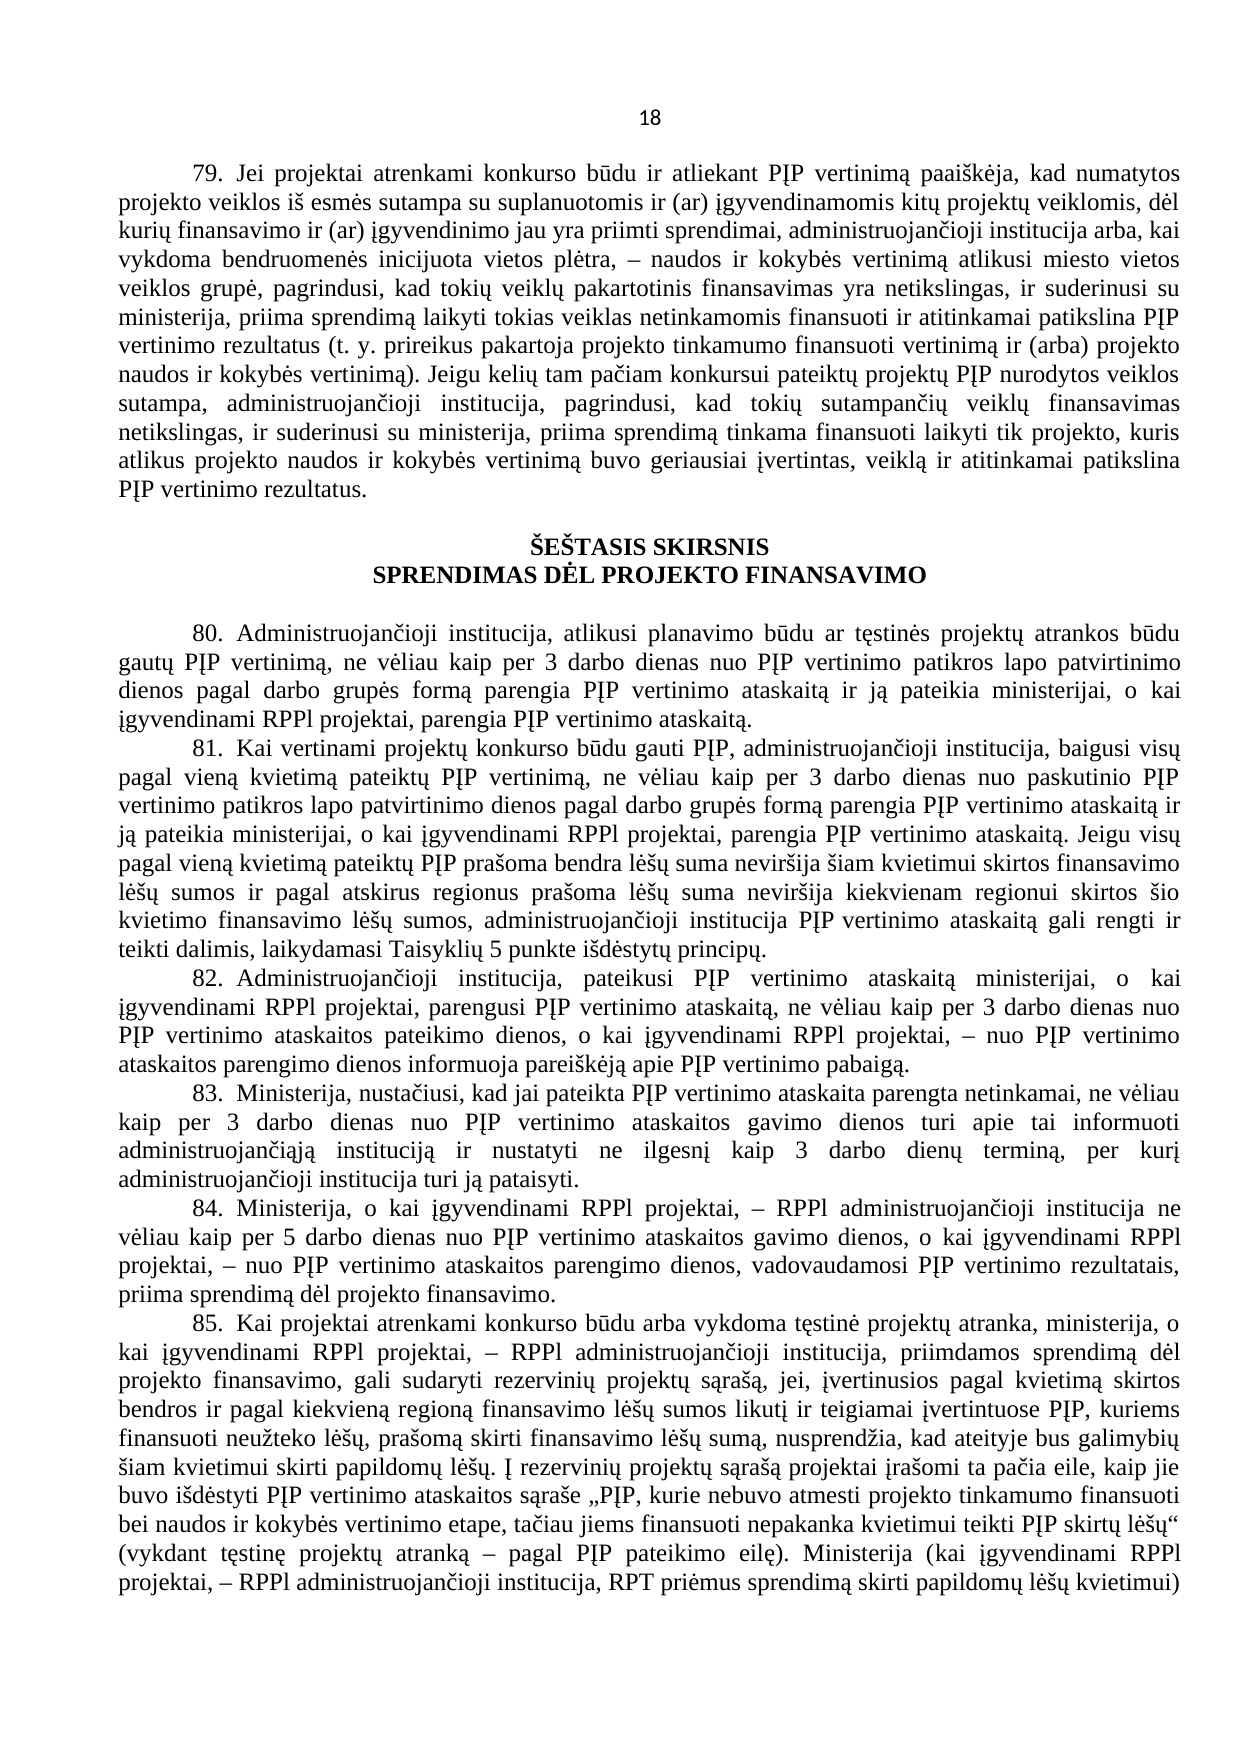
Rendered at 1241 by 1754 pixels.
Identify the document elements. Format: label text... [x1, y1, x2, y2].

text 84. Ministerija, o kai įgyvendinami RPPl projektai, – RPPl administruojančioji institucija ne vėliau kaip per 5 darbo dienas nuo PĮP vertinimo ataskaitos gavimo dienos, o kai įgyvendinami RPPl projektai, – nuo PĮP vertinimo ataskaitos parengimo dienos, vadovaudamosi PĮP vertinimo rezultatais, priima sprendimą dėl projekto finansavimo. [118, 1193, 1181, 1308]
subtitle ŠEŠTASIS SKIRSNIS [118, 532, 1181, 560]
text 81. Kai vertinami projektų konkurso būdu gauti PĮP, administruojančioji institucija, baigusi visų pagal vieną kvietimą pateiktų PĮP vertinimą, ne vėliau kaip per 3 darbo dienas nuo paskutinio PĮP vertinimo patikros lapo patvirtinimo dienos pagal darbo grupės formą parengia PĮP vertinimo ataskaitą ir ją pateikia ministerijai, o kai įgyvendinami RPPl projektai, parengia PĮP vertinimo ataskaitą. Jeigu visų pagal vieną kvietimą pateiktų PĮP prašoma bendra lėšų suma neviršija šiam kvietimui skirtos finansavimo lėšų sumos ir pagal atskirus regionus prašoma lėšų suma neviršija kiekvienam regionui skirtos šio kvietimo finansavimo lėšų sumos, administruojančioji institucija PĮP vertinimo ataskaitą gali rengti ir teikti dalimis, laikydamasi Taisyklių 5 punkte išdėstytų principų. [118, 733, 1181, 963]
text 79. Jei projektai atrenkami konkurso būdu ir atliekant PĮP vertinimą paaiškėja, kad numatytos projekto veiklos iš esmės sutampa su suplanuotomis ir (ar) įgyvendinamomis kitų projektų veiklomis, dėl kurių finansavimo ir (ar) įgyvendinimo jau yra priimti sprendimai, administruojančioji institucija arba, kai vykdoma bendruomenės inicijuota vietos plėtra, – naudos ir kokybės vertinimą atlikusi miesto vietos veiklos grupė, pagrindusi, kad tokių veiklų pakartotinis finansavimas yra netikslingas, ir suderinusi su ministerija, priima sprendimą laikyti tokias veiklas netinkamomis finansuoti ir atitinkamai patikslina PĮP vertinimo rezultatus (t. y. prireikus pakartoja projekto tinkamumo finansuoti vertinimą ir (arba) projekto naudos ir kokybės vertinimą). Jeigu kelių tam pačiam konkursui pateiktų projektų PĮP nurodytos veiklos sutampa, administruojančioji institucija, pagrindusi, kad tokių sutampančių veiklų finansavimas netikslingas, ir suderinusi su ministerija, priima sprendimą tinkama finansuoti laikyti tik projekto, kuris atlikus projekto naudos ir kokybės vertinimą buvo geriausiai įvertintas, veiklą ir atitinkamai patikslina PĮP vertinimo rezultatus. [118, 158, 1181, 503]
text 83. Ministerija, nustačiusi, kad jai pateikta PĮP vertinimo ataskaita parengta netinkamai, ne vėliau kaip per 3 darbo dienas nuo PĮP vertinimo ataskaitos gavimo dienos turi apie tai informuoti administruojančiąją instituciją ir nustatyti ne ilgesnį kaip 3 darbo dienų terminą, per kurį administruojančioji institucija turi ją pataisyti. [118, 1078, 1181, 1193]
text 82. Administruojančioji institucija, pateikusi PĮP vertinimo ataskaitą ministerijai, o kai įgyvendinami RPPl projektai, parengusi PĮP vertinimo ataskaitą, ne vėliau kaip per 3 darbo dienas nuo PĮP vertinimo ataskaitos pateikimo dienos, o kai įgyvendinami RPPl projektai, – nuo PĮP vertinimo ataskaitos parengimo dienos informuoja pareiškėją apie PĮP vertinimo pabaigą. [118, 963, 1181, 1078]
text 80. Administruojančioji institucija, atlikusi planavimo būdu ar tęstinės projektų atrankos būdu gautų PĮP vertinimą, ne vėliau kaip per 3 darbo dienas nuo PĮP vertinimo patikros lapo patvirtinimo dienos pagal darbo grupės formą parengia PĮP vertinimo ataskaitą ir ją pateikia ministerijai, o kai įgyvendinami RPPl projektai, parengia PĮP vertinimo ataskaitą. [118, 618, 1181, 733]
text 85. Kai projektai atrenkami konkurso būdu arba vykdoma tęstinė projektų atranka, ministerija, o kai įgyvendinami RPPl projektai, – RPPl administruojančioji institucija, priimdamos sprendimą dėl projekto finansavimo, gali sudaryti rezervinių projektų sąrašą, jei, įvertinusios pagal kvietimą skirtos bendros ir pagal kiekvieną regioną finansavimo lėšų sumos likutį ir teigiamai įvertintuose PĮP, kuriems finansuoti neužteko lėšų, prašomą skirti finansavimo lėšų sumą, nusprendžia, kad ateityje bus galimybių šiam kvietimui skirti papildomų lėšų. Į rezervinių projektų sąrašą projektai įrašomi ta pačia eile, kaip jie buvo išdėstyti PĮP vertinimo ataskaitos sąraše „PĮP, kurie nebuvo atmesti projekto tinkamumo finansuoti bei naudos ir kokybės vertinimo etape, tačiau jiems finansuoti nepakanka kvietimui teikti PĮP skirtų lėšų“ (vykdant tęstinę projektų atranką – pagal PĮP pateikimo eilę). Ministerija (kai įgyvendinami RPPl projektai, – RPPl administruojančioji institucija, RPT priėmus sprendimą skirti papildomų lėšų kvietimui) [118, 1308, 1181, 1595]
subtitle SPRENDIMAS DĖL PROJEKTO FINANSAVIMO [118, 560, 1181, 589]
